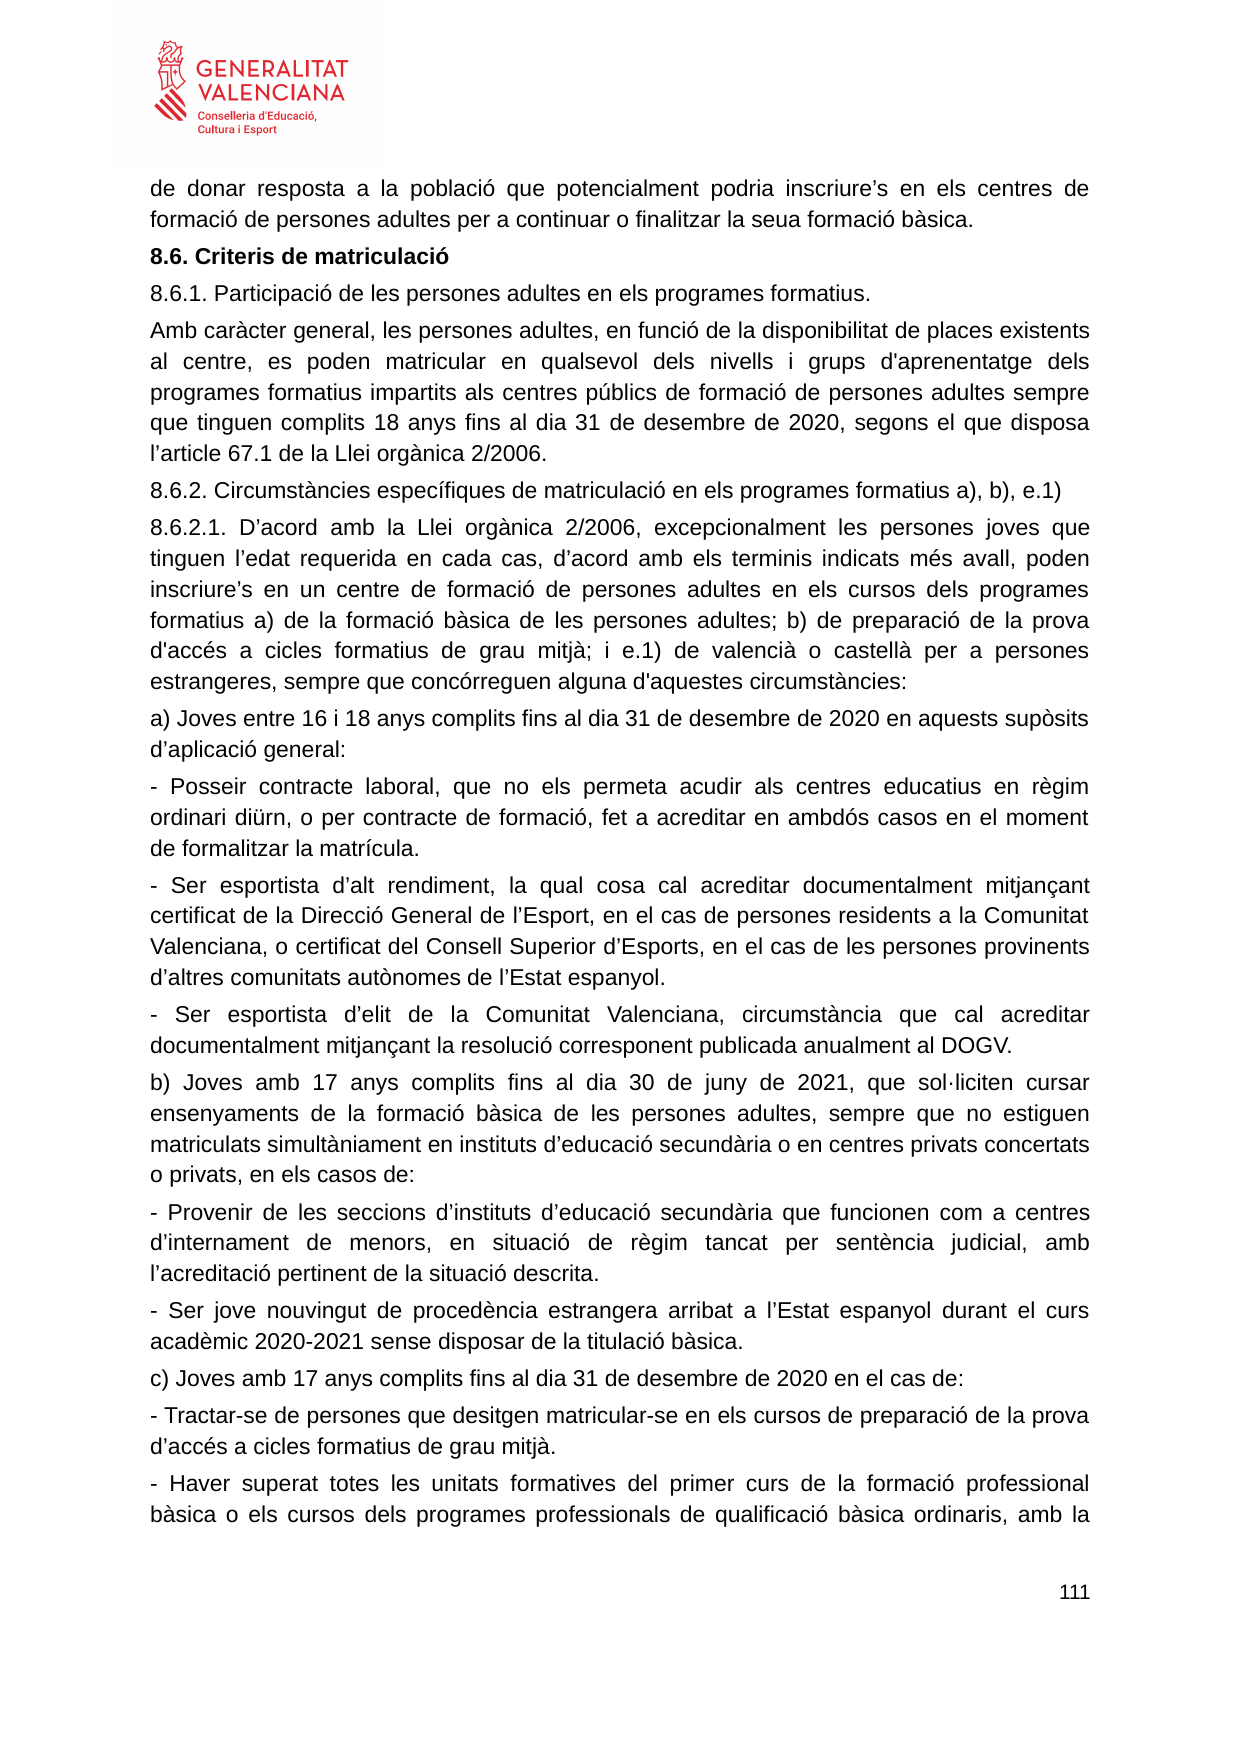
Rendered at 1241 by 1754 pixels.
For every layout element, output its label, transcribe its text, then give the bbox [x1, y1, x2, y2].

text Amb caràcter general, les persones adultes, en funció de la disponibilitat de places existents al centre, es poden matricular en qualsevol dels nivells i grups d'aprenentatge dels programes formatius impartits als centres públics de formació de persones adultes sempre que tinguen complits 18 anys fins al dia 31 de desembre de 2020, segons el que disposa l’article 67.1 de la Llei orgànica 2/2006. [150, 318, 1091, 466]
text a) Joves entre 16 i 18 anys complits fins al dia 31 de desembre de 2020 en aquests supòsits d’aplicació general: [150, 706, 1091, 762]
text 8.6.2. Circumstàncies específiques de matriculació en els programes formatius a), b), e.1) [150, 478, 1091, 503]
picture [114, 0, 388, 172]
text - Ser jove nouvingut de procedència estrangera arribat a l’Estat espanyol durant el curs acadèmic 2020-2021 sense disposar de la titulació bàsica. [150, 1298, 1091, 1354]
text - Provenir de les seccions d’instituts d’educació secundària que funcionen com a centres d’internament de menors, en situació de règim tancat per sentència judicial, amb l’acreditació pertinent de la situació descrita. [150, 1199, 1091, 1286]
text - Ser esportista d’elit de la Comunitat Valenciana, circumstància que cal acreditar documentalment mitjançant la resolució corresponent publicada anualment al DOGV. [150, 1002, 1091, 1058]
text - Haver superat totes les unitats formatives del primer curs de la formació professional bàsica o els cursos dels programes professionals de qualificació bàsica ordinaris, amb la [150, 1471, 1091, 1527]
text c) Joves amb 17 anys complits fins al dia 31 de desembre de 2020 en el cas de: [150, 1366, 1091, 1391]
text 8.6.2.1. D’acord amb la Llei orgànica 2/2006, excepcionalment les persones joves que tinguen l’edat requerida en cada cas, d’acord amb els terminis indicats més avall, poden inscriure’s en un centre de formació de persones adultes en els cursos dels programes formatius a) de la formació bàsica de les persones adultes; b) de preparació de la prova d'accés a cicles formatius de grau mitjà; i e.1) de valencià o castellà per a persones estrangeres, sempre que concórreguen alguna d'aquestes circumstàncies: [150, 515, 1091, 694]
text 8.6.1. Participació de les persones adultes en els programes formatius. [150, 281, 1091, 306]
text 8.6. Criteris de matriculació [150, 243, 1091, 269]
text de donar resposta a la població que potencialment podria inscriure’s en els centres de formació de persones adultes per a continuar o finalitzar la seua formació bàsica. [150, 176, 1091, 232]
text b) Joves amb 17 anys complits fins al dia 30 de juny de 2021, que sol·liciten cursar ensenyaments de la formació bàsica de les persones adultes, sempre que no estiguen matriculats simultàniament en instituts d’educació secundària o en centres privats concertats o privats, en els casos de: [150, 1070, 1091, 1188]
text - Tractar-se de persones que desitgen matricular-se en els cursos de preparació de la prova d’accés a cicles formatius de grau mitjà. [150, 1403, 1091, 1459]
text - Ser esportista d’alt rendiment, la qual cosa cal acreditar documentalment mitjançant certificat de la Direcció General de l’Esport, en el cas de persones residents a la Comunitat Valenciana, o certificat del Consell Superior d’Esports, en el cas de les persones provinents d’altres comunitats autònomes de l’Estat espanyol. [150, 872, 1091, 990]
text - Posseir contracte laboral, que no els permeta acudir als centres educatius en règim ordinari diürn, o per contracte de formació, fet a acreditar en ambdós casos en el moment de formalitzar la matrícula. [150, 774, 1091, 861]
